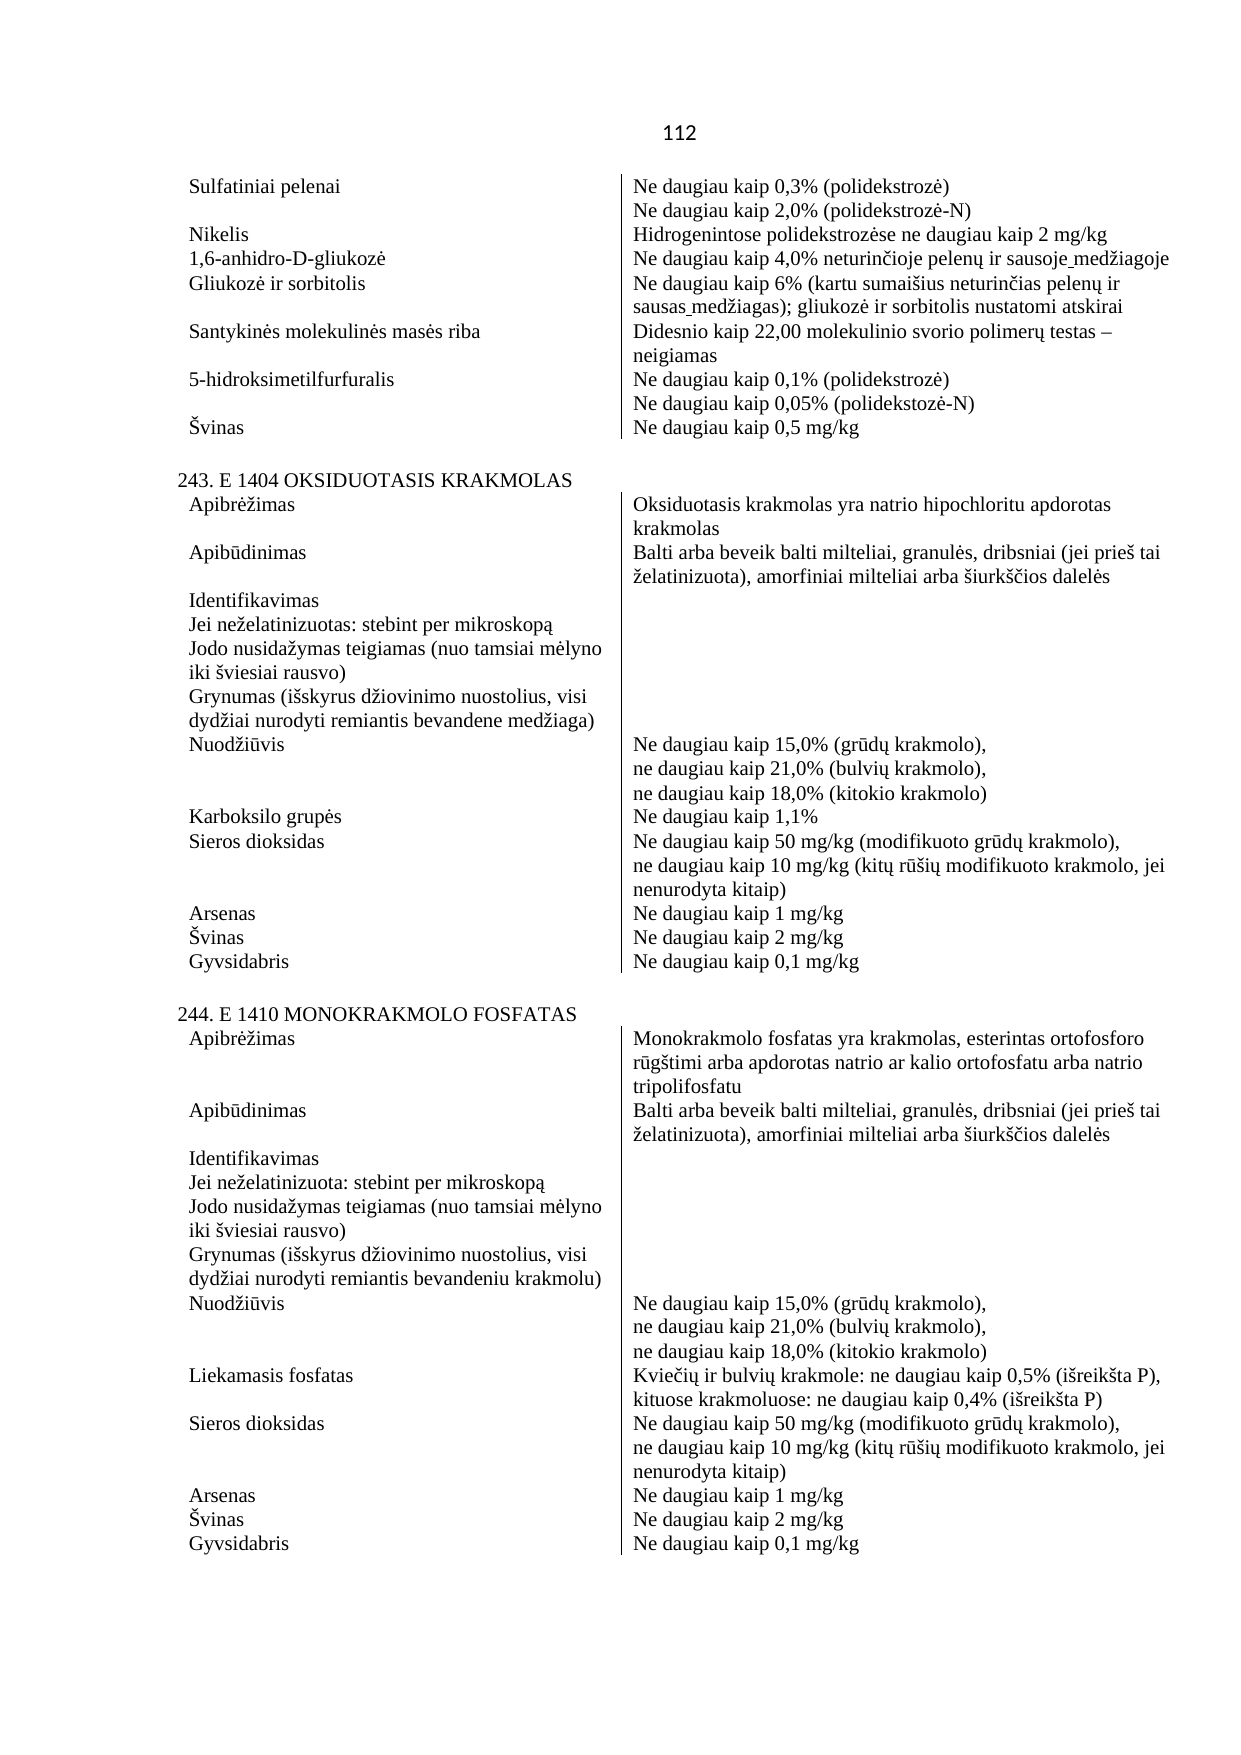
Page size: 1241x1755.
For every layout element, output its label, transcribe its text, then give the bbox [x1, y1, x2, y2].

table_cell Nikelis [177, 222, 621, 246]
table_cell Nuodžiūvis [177, 732, 621, 804]
table_cell Ne daugiau kaip 0,1 mg/kg [622, 1531, 1181, 1555]
table_cell Ne daugiau kaip 50 mg/kg (modifikuoto grūdų krakmolo), ne daugiau kaip 10 mg/kg (kitų rūšių modifikuoto krakmolo, jei nenurodyta kitaip) [622, 1411, 1181, 1483]
table_cell Ne daugiau kaip 1,1% [622, 805, 1181, 828]
table_cell Grynumas (išskyrus džiovinimo nuostolius, visi dydžiai nurodyti remiantis bevandene medžiaga) [177, 684, 621, 732]
table_cell Apibūdinimas [177, 540, 621, 588]
table_cell Hidrogenintose polidekstrozėse ne daugiau kaip 2 mg/kg [622, 222, 1181, 246]
table_cell Grynumas (išskyrus džiovinimo nuostolius, visi dydžiai nurodyti remiantis bevandeniu krakmolu) [177, 1242, 621, 1290]
table_cell Jodo nusidažymas teigiamas (nuo tamsiai mėlyno iki šviesiai rausvo) [177, 636, 621, 684]
table_cell [622, 636, 1181, 684]
table_cell Ne daugiau kaip 0,5 mg/kg [622, 415, 1181, 439]
table_cell Sieros dioksidas [177, 829, 621, 901]
table_cell [622, 1146, 1181, 1170]
table_cell Ne daugiau kaip 0,1 mg/kg [622, 949, 1181, 973]
table_cell Ne daugiau kaip 6% (kartu sumaišius neturinčias pelenų ir sausas medžiagas); gliukozė ir sorbitolis nustatomi atskirai [622, 270, 1181, 318]
table_cell Sulfatiniai pelenai [177, 174, 621, 222]
table_cell [622, 1170, 1181, 1194]
table_cell Ne daugiau kaip 15,0% (grūdų krakmolo), ne daugiau kaip 21,0% (bulvių krakmolo), ne daugiau kaip 18,0% (kitokio krakmolo) [622, 732, 1181, 804]
table_cell Ne daugiau kaip 2 mg/kg [622, 925, 1181, 949]
table_cell Apibūdinimas [177, 1098, 621, 1146]
table_cell 5-hidroksimetilfurfuralis [177, 367, 621, 415]
table_cell Identifikavimas [177, 588, 621, 612]
table_cell Ne daugiau kaip 15,0% (grūdų krakmolo), ne daugiau kaip 21,0% (bulvių krakmolo), ne daugiau kaip 18,0% (kitokio krakmolo) [622, 1290, 1181, 1363]
table_cell Ne daugiau kaip 2 mg/kg [622, 1507, 1181, 1531]
table_cell Gyvsidabris [177, 1531, 621, 1555]
table_cell Karboksilo grupės [177, 805, 621, 828]
table_cell Balti arba beveik balti milteliai, granulės, dribsniai (jei prieš tai želatinizuota), amorfiniai milteliai arba šiurkščios dalelės [622, 1098, 1181, 1146]
table_header Apibrėžimas [177, 492, 621, 540]
table_cell Balti arba beveik balti milteliai, granulės, dribsniai (jei prieš tai želatinizuota), amorfiniai milteliai arba šiurkščios dalelės [622, 540, 1181, 588]
table_cell Santykinės molekulinės masės riba [177, 319, 621, 367]
table_cell Ne daugiau kaip 50 mg/kg (modifikuoto grūdų krakmolo), ne daugiau kaip 10 mg/kg (kitų rūšių modifikuoto krakmolo, jei nenurodyta kitaip) [622, 829, 1181, 901]
table_cell Kviečių ir bulvių krakmole: ne daugiau kaip 0,5% (išreikšta P), kituose krakmoluose: ne daugiau kaip 0,4% (išreikšta P) [622, 1363, 1181, 1411]
table_cell Arsenas [177, 901, 621, 925]
table_cell Jei neželatinizuota: stebint per mikroskopą [177, 1170, 621, 1194]
table_cell Sieros dioksidas [177, 1411, 621, 1483]
text 243. E 1404 OKSIDUOTASIS KRAKMOLAS [177, 468, 1181, 492]
table_cell Švinas [177, 1507, 621, 1531]
table_header Monokrakmolo fosfatas yra krakmolas, esterintas ortofosforo rūgštimi arba apdorotas natrio ar kalio ortofosfatu arba natrio tripolifosfatu [622, 1026, 1181, 1098]
table_cell [622, 612, 1181, 636]
table_header Oksiduotasis krakmolas yra natrio hipochloritu apdorotas krakmolas [622, 492, 1181, 540]
table_cell [622, 1242, 1181, 1290]
table_cell Ne daugiau kaip 4,0% neturinčioje pelenų ir sausoje medžiagoje [622, 246, 1181, 270]
table_cell Liekamasis fosfatas [177, 1363, 621, 1411]
table_header Apibrėžimas [177, 1026, 621, 1098]
table_cell Švinas [177, 415, 621, 439]
table_cell Gliukozė ir sorbitolis [177, 270, 621, 318]
table_cell [622, 684, 1181, 732]
table_cell [622, 1194, 1181, 1242]
table_cell Ne daugiau kaip 1 mg/kg [622, 901, 1181, 925]
table_cell [622, 588, 1181, 612]
table_cell Gyvsidabris [177, 949, 621, 973]
table_cell Jodo nusidažymas teigiamas (nuo tamsiai mėlyno iki šviesiai rausvo) [177, 1194, 621, 1242]
text 244. E 1410 MONOKRAKMOLO FOSFATAS [177, 1002, 1181, 1026]
table_cell 1,6-anhidro-D-gliukozė [177, 246, 621, 270]
table_cell Švinas [177, 925, 621, 949]
table_cell Arsenas [177, 1483, 621, 1507]
table_cell Didesnio kaip 22,00 molekulinio svorio polimerų testas – neigiamas [622, 319, 1181, 367]
table_cell Ne daugiau kaip 1 mg/kg [622, 1483, 1181, 1507]
table_cell Nuodžiūvis [177, 1290, 621, 1363]
table_cell Identifikavimas [177, 1146, 621, 1170]
table_cell Ne daugiau kaip 0,3% (polidekstrozė) Ne daugiau kaip 2,0% (polidekstrozė-N) [622, 174, 1181, 222]
table_cell Jei neželatinizuotas: stebint per mikroskopą [177, 612, 621, 636]
table_cell Ne daugiau kaip 0,1% (polidekstrozė) Ne daugiau kaip 0,05% (polidekstozė-N) [622, 367, 1181, 415]
